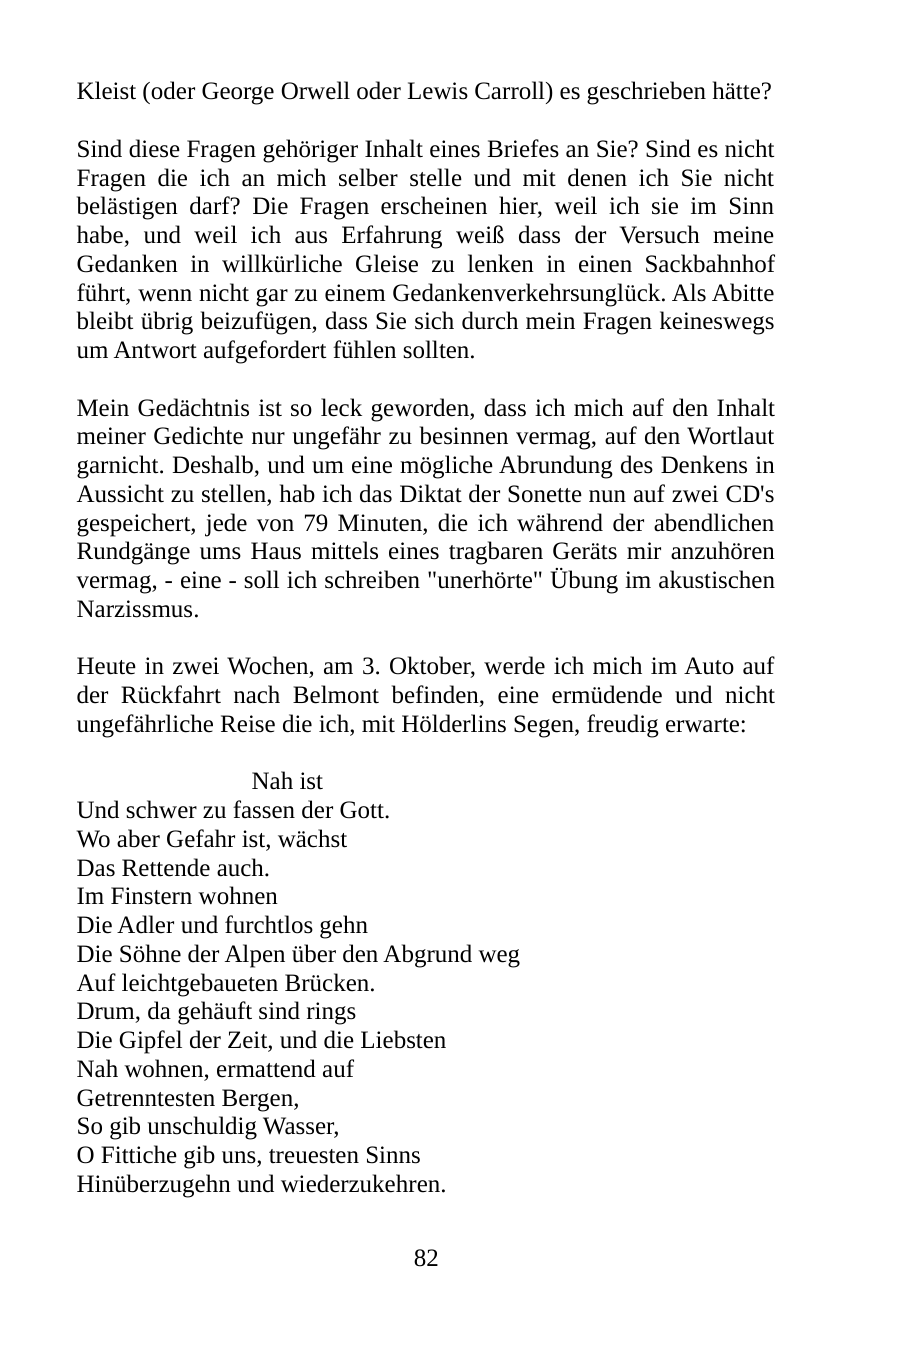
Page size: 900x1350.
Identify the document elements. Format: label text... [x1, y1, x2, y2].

text Im Finstern wohnen [76, 881, 776, 910]
text Getrenntesten Bergen, [76, 1083, 776, 1111]
text Heute in zwei Wochen, am 3. Oktober, werde ich mich im Auto auf der Rückfahrt nach Belmont befinden, eine ermüdende und nicht ungefährliche Reise die ich, mit Hölderlins Segen, freudig erwarte: [76, 651, 776, 738]
text Hinüberzugehn und wiederzukehren. [76, 1169, 776, 1198]
text Die Gipfel der Zeit, und die Liebsten [76, 1025, 776, 1054]
text Sind diese Fragen gehöriger Inhalt eines Briefes an Sie? Sind es nicht Fragen die ich an mich selber stelle und mit denen ich Sie nicht belästigen darf? Die Fragen erscheinen hier, weil ich sie im Sinn habe, und weil ich aus Erfahrung weiß dass der Versuch meine Gedanken in willkürliche Gleise zu lenken in einen Sackbahnhof führt, wenn nicht gar zu einem Gedankenverkehrsunglück. Als Abitte bleibt übrig beizufügen, dass Sie sich durch mein Fragen keineswegs um Antwort aufgefordert fühlen sollten. [76, 134, 776, 364]
text So gib unschuldig Wasser, [76, 1111, 776, 1140]
text Auf leichtgebaueten Brücken. [76, 968, 776, 996]
text Drum, da gehäuft sind rings [76, 996, 776, 1025]
text Nah wohnen, ermattend auf [76, 1054, 776, 1083]
text Wo aber Gefahr ist, wächst [76, 824, 776, 853]
text Mein Gedächtnis ist so leck geworden, dass ich mich auf den Inhalt meiner Gedichte nur ungefähr zu besinnen vermag, auf den Wortlaut garnicht. Deshalb, und um eine mögliche Abrundung des Denkens in Aussicht zu stellen, hab ich das Diktat der Sonette nun auf zwei CD's gespeichert, jede von 79 Minuten, die ich während der abendlichen Rundgänge ums Haus mittels eines tragbaren Geräts mir anzuhören vermag, - eine - soll ich schreiben "unerhörte" Übung im akustischen Narzissmus. [76, 393, 776, 623]
text Kleist (oder George Orwell oder Lewis Carroll) es geschrieben hätte? [76, 76, 776, 105]
text O Fittiche gib uns, treuesten Sinns [76, 1140, 776, 1169]
text Die Söhne der Alpen über den Abgrund weg [76, 939, 776, 968]
text Und schwer zu fassen der Gott. [76, 795, 776, 824]
text Die Adler und furchtlos gehn [76, 910, 776, 939]
text Nah ist [76, 766, 776, 795]
text Das Rettende auch. [76, 853, 776, 881]
